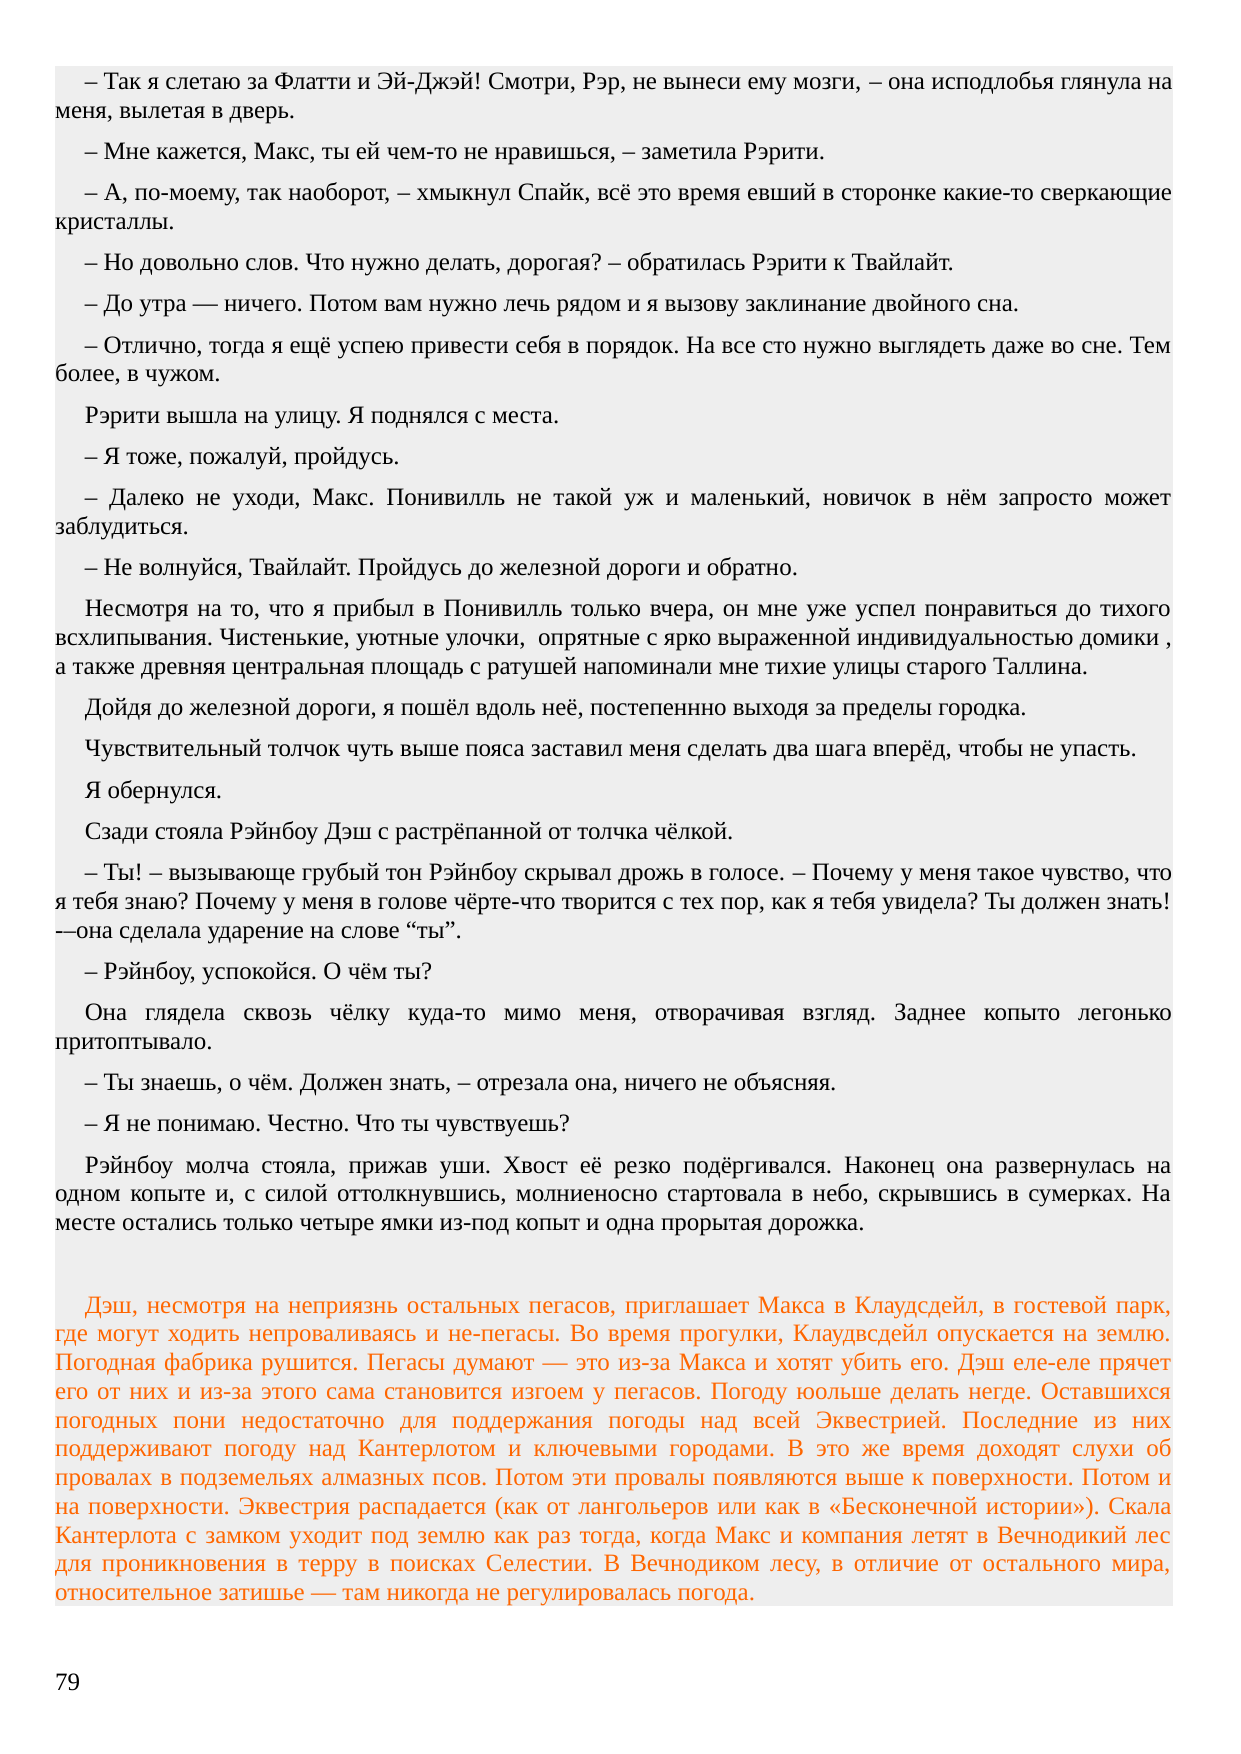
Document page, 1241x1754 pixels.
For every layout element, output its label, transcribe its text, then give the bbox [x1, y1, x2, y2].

text Рэйнбоу молча стояла, прижав уши. Хвост её резко подёргивался. Наконец она развернулась на одном копыте и, с силой оттолкнувшись, молниеносно стартовала в небо, скрывшись в сумерках. На месте остались только четыре ямки из-под копыт и одна прорытая дорожка. [55, 1150, 1173, 1236]
text – Ты знаешь, о чём. Должен знать, – отрезала она, ничего не объясняя. [55, 1067, 1173, 1096]
text – Но довольно слов. Что нужно делать, дорогая? – обратилась Рэрити к Твайлайт. [55, 247, 1173, 276]
text Сзади стояла Рэйнбоу Дэш с растрёпанной от толчка чёлкой. [55, 816, 1173, 845]
text – Так я слетаю за Флатти и Эй-Джэй! Смотри, Рэр, не вынеси ему мозги, – она исподлобья глянула на меня, вылетая в дверь. [55, 66, 1173, 123]
text – Ты! – вызывающе грубый тон Рэйнбоу скрывал дрожь в голосе. – Почему у меня такое чувство, что я тебя знаю? Почему у меня в голове чёрте-что творится с тех пор, как я тебя увидела? Ты должен знать! -–она сделала ударение на слове “ты”. [55, 857, 1173, 943]
text – Я тоже, пожалуй, пройдусь. [55, 441, 1173, 470]
text – Отлично, тогда я ещё успею привести себя в порядок. На все сто нужно выглядеть даже во сне. Тем более, в чужом. [55, 330, 1173, 387]
text Дойдя до железной дороги, я пошёл вдоль неё, постепеннно выходя за пределы городка. [55, 692, 1173, 721]
text Несмотря на то, что я прибыл в Понивилль только вчера, он мне уже успел понравиться до тихого всхлипывания. Чистенькие, уютные улочки, опрятные с ярко выраженной индивидуальностью домики , а также древняя центральная площадь с ратушей напоминали мне тихие улицы старого Таллина. [55, 593, 1173, 680]
text – Рэйнбоу, успокойся. О чём ты? [55, 956, 1173, 985]
text – До утра — ничего. Потом вам нужно лечь рядом и я вызову заклинание двойного сна. [55, 288, 1173, 317]
text Чувствительный толчок чуть выше пояса заставил меня сделать два шага вперёд, чтобы не упасть. [55, 733, 1173, 762]
text – Не волнуйся, Твайлайт. Пройдусь до железной дороги и обратно. [55, 552, 1173, 581]
text Она глядела сквозь чёлку куда-то мимо меня, отворачивая взгляд. Заднее копыто легонько притоптывало. [55, 997, 1173, 1055]
text Я обернулся. [55, 775, 1173, 803]
text – Я не понимаю. Честно. Что ты чувствуешь? [55, 1108, 1173, 1137]
text – Далеко не уходи, Макс. Понивилль не такой уж и маленький, новичок в нём запросто может заблудиться. [55, 482, 1173, 540]
text – А, по-моему, так наоборот, – хмыкнул Спайк, всё это время евший в сторонке какие-то сверкающие кристаллы. [55, 177, 1173, 235]
text – Мне кажется, Макс, ты ей чем-то не нравишься, – заметила Рэрити. [55, 136, 1173, 165]
text Дэш, несмотря на неприязнь остальных пегасов, приглашает Макса в Клаудсдейл, в гостевой парк, где могут ходить непроваливаясь и не-пегасы. Во время прогулки, Клаудвсдейл опускается на землю. Погодная фабрика рушится. Пегасы думают — это из-за Макса и хотят убить его. Дэш еле-еле прячет его от них и из-за этого сама становится изгоем у пегасов. Погоду юольше делать негде. Оставшихся погодных пони недостаточно для поддержания погоды над всей Эквестрией. Последние из них поддерживают погоду над Кантерлотом и ключевыми городами. В это же время доходят слухи об провалах в подземельях алмазных псов. Потом эти провалы появляются выше к поверхности. Потом и на поверхности. Эквестрия распадается (как от лангольеров или как в «Бесконечной истории»). Скала Кантерлота с замком уходит под землю как раз тогда, когда Макс и компания летят в Вечнодикий лес для проникновения в терру в поисках Селестии. В Вечнодиком лесу, в отличие от остального мира, относительное затишье — там никогда не регулировалась погода. [55, 1290, 1173, 1606]
text Рэрити вышла на улицу. Я поднялся с места. [55, 400, 1173, 428]
